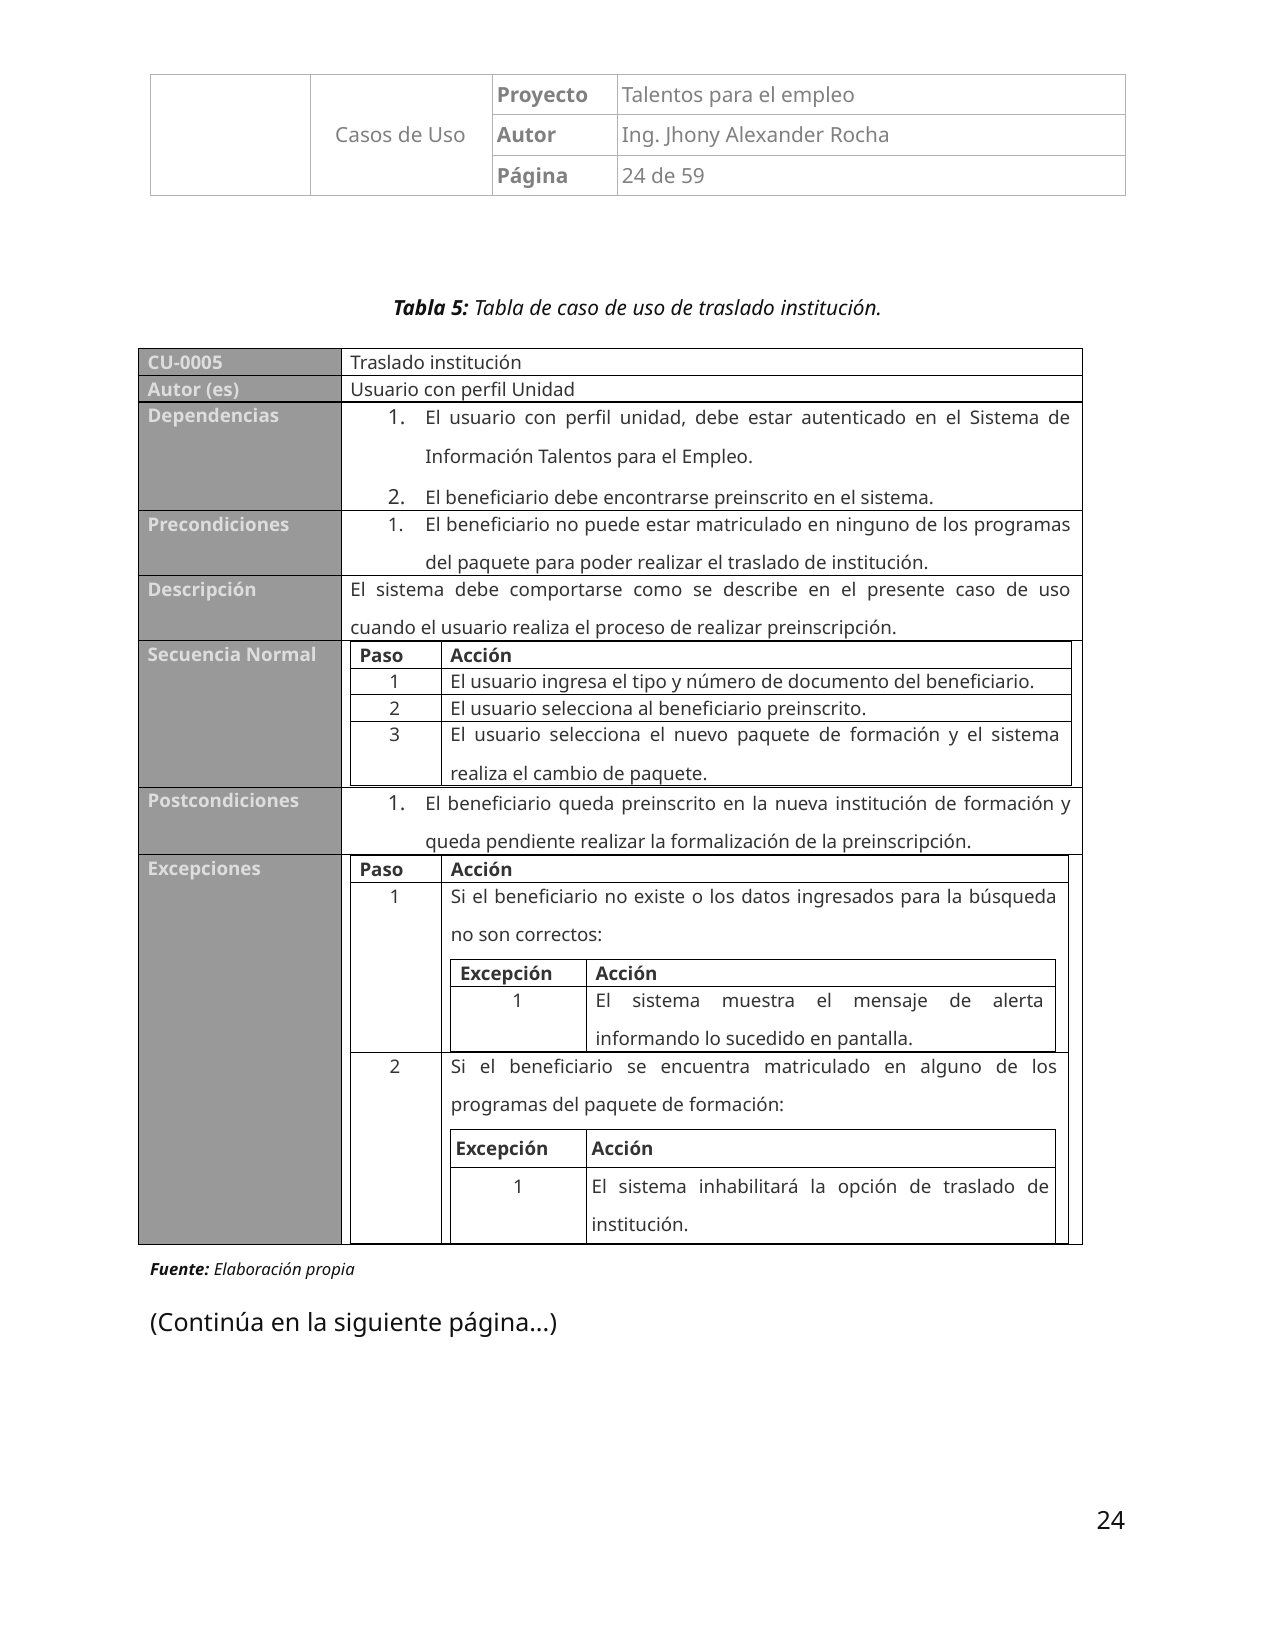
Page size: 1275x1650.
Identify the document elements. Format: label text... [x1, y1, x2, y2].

text Fuente: Elaboración propia [150, 1258, 1125, 1281]
table_header Paso [351, 856, 441, 882]
table_cell Excepciones [139, 855, 341, 1244]
table_header Acción [442, 856, 1068, 882]
table_cell [342, 641, 1082, 787]
table_cell Precondiciones [139, 511, 341, 575]
table_cell Secuencia Normal [139, 641, 341, 787]
table_cell El usuario selecciona al beneficiario preinscrito. [442, 695, 1071, 721]
table_cell 1 [451, 987, 586, 1051]
table_cell Dependencias [139, 403, 341, 510]
table_cell 1 [351, 883, 441, 1052]
table_header Acción [587, 1130, 1055, 1167]
table_cell 1 [351, 669, 441, 694]
table_cell Autor (es) [139, 376, 341, 401]
table_cell 2 [351, 1053, 441, 1243]
table_cell 2 [351, 695, 441, 721]
table_cell [1069, 855, 1082, 1244]
table_cell El usuario con perfil unidad, debe estar autenticado en el Sistema de Información Talentos para el Empleo. El beneficiario debe encontrarse preinscrito en el sistema. [342, 403, 1082, 510]
table_header Traslado institución [342, 349, 1082, 375]
table_cell 1 [451, 1168, 586, 1243]
table_cell [342, 855, 350, 1244]
table_cell Descripción [139, 576, 341, 640]
table_cell El beneficiario no puede estar matriculado en ninguno de los programas del paquete para poder realizar el traslado de institución. [342, 511, 1082, 575]
table_cell Usuario con perfil Unidad [342, 376, 1082, 401]
table_header Paso [351, 642, 441, 667]
table_cell El sistema inhabilitará la opción de traslado de institución. [587, 1168, 1055, 1243]
table_cell El usuario selecciona el nuevo paquete de formación y el sistema realiza el cambio de paquete. [442, 722, 1071, 785]
table_cell Si el beneficiario no existe o los datos ingresados para la búsqueda no son correctos: [442, 883, 1068, 1052]
table_header Acción [587, 960, 1055, 986]
table_cell El sistema debe comportarse como se describe en el presente caso de uso cuando el usuario realiza el proceso de realizar preinscripción. [342, 576, 1082, 640]
table_header Acción [442, 642, 1071, 667]
table_cell Postcondiciones [139, 788, 341, 854]
table_cell Si el beneficiario se encuentra matriculado en alguno de los programas del paquete de formación: [442, 1053, 1068, 1243]
table_header Excepción [451, 960, 586, 986]
table_cell 3 [351, 722, 441, 785]
table_cell El usuario ingresa el tipo y número de documento del beneficiario. [442, 669, 1071, 694]
table_cell El beneficiario queda preinscrito en la nueva institución de formación y queda pendiente realizar la formalización de la preinscripción. [342, 788, 1082, 854]
table_header CU-0005 [139, 349, 341, 375]
text (Continúa en la siguiente página...) [150, 1304, 1125, 1338]
text Tabla 5: Tabla de caso de uso de traslado institución. [150, 293, 1125, 322]
table_cell El sistema muestra el mensaje de alerta informando lo sucedido en pantalla. [587, 987, 1055, 1051]
table_header Excepción [451, 1130, 586, 1167]
